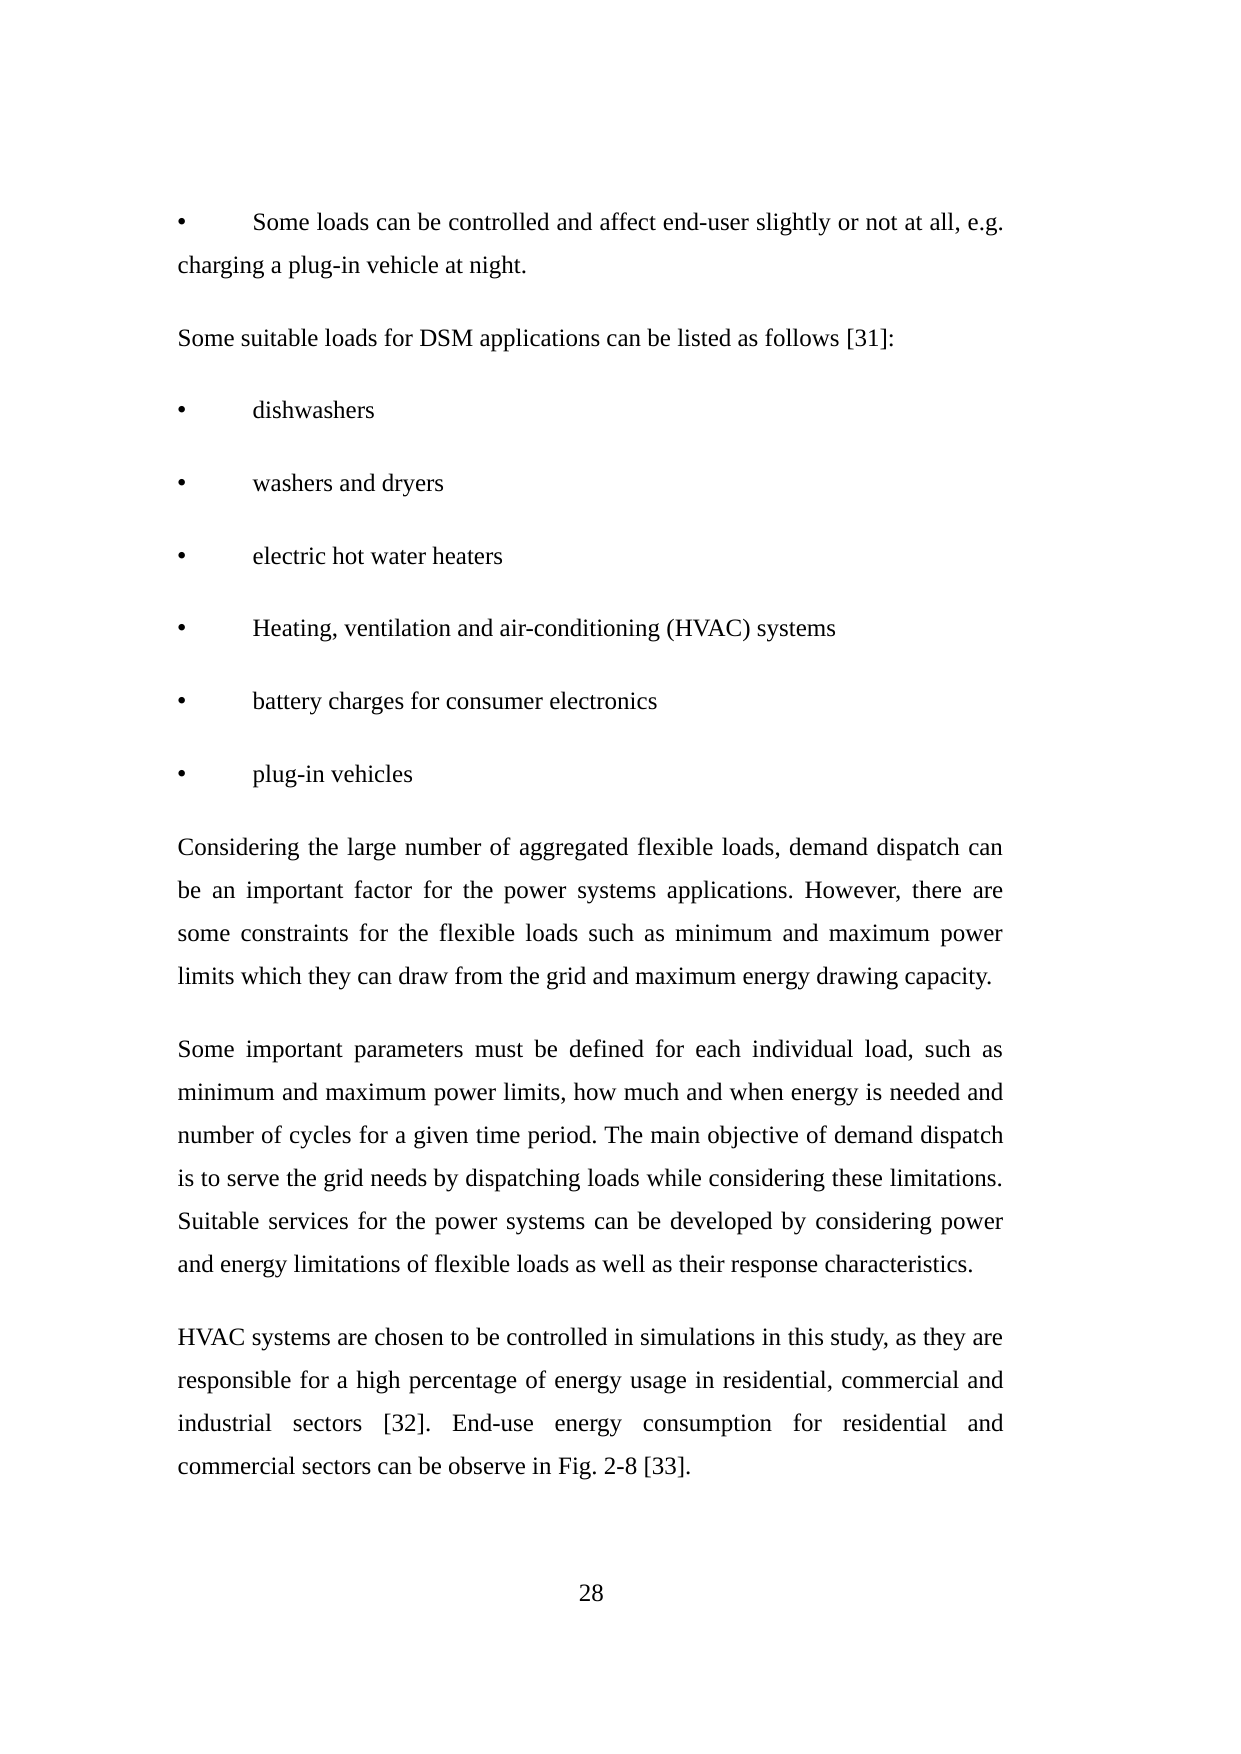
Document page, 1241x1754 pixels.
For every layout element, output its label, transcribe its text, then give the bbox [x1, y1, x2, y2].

text Some important parameters must be defined for each individual load, such as minimum and maximum power limits, how much and when energy is needed and number of cycles for a given time period. The main objective of demand dispatch is to serve the grid needs by dispatching loads while considering these limitations. Suitable services for the power systems can be developed by considering power and energy limitations of flexible loads as well as their response characteristics. [177, 1034, 1004, 1278]
list battery charges for consumer electronics [177, 686, 1004, 715]
list plug-in vehicles [177, 759, 1004, 788]
list washers and dryers [177, 468, 1004, 497]
list electric hot water heaters [177, 541, 1004, 569]
list Heating, ventilation and air-conditioning (HVAC) systems [177, 613, 1004, 642]
list Some loads can be controlled and affect end-user slightly or not at all, e.g. charging a plug-in vehicle at night. [177, 207, 1004, 279]
text Some suitable loads for DSM applications can be listed as follows [31]⁠: [177, 323, 1004, 351]
text Considering the large number of aggregated flexible loads, demand dispatch can be an important factor for the power systems applications. However, there are some constraints for the flexible loads such as minimum and maximum power limits which they can draw from the grid and maximum energy drawing capacity. [177, 832, 1004, 990]
text HVAC systems are chosen to be controlled in simulations in this study, as they are responsible for a high percentage of energy usage in residential, commercial and industrial sectors [32]⁠. End-use energy consumption for residential and commercial sectors can be observe in Fig. 2-8 [33]⁠. [177, 1322, 1004, 1480]
list dishwashers [177, 395, 1004, 424]
